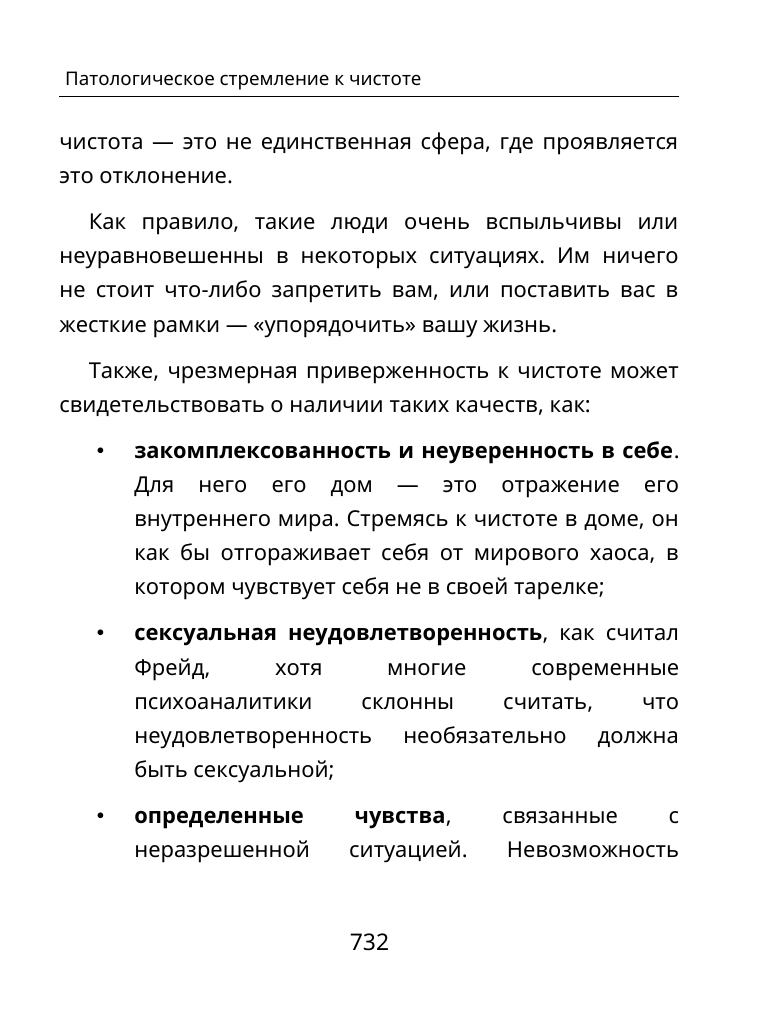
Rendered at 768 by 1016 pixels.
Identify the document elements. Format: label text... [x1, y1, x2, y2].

text чистота — это не единственная сфера, где проявляется это отклонение. [59, 126, 679, 190]
text Также, чрезмерная приверженность к чистоте может свидетельствовать о наличии таких качеств, как: [59, 354, 679, 418]
list сексуальная неудовлетворенность, как считал Фрейд, хотя многие современные психоаналитики склонны считать, что неудовлетворенность необязательно должна быть сексуальной; [97, 617, 679, 784]
list закомплексованность и неуверенность в себе. Для него его дом — это отражение его внутреннего мира. Стремясь к чистоте в доме, он как бы отгораживает себя от мирового хаоса, в котором чувствует себя не в своей тарелке; [97, 435, 679, 601]
text Как правило, такие люди очень вспыльчивы или неуравновешенны в некоторых ситуациях. Им ничего не стоит что-либо запретить вам, или поставить вас в жесткие рамки — «упорядочить» вашу жизнь. [59, 206, 679, 338]
list определенные чувства, связанные с неразрешенной ситуацией. Невозможность [97, 800, 679, 864]
